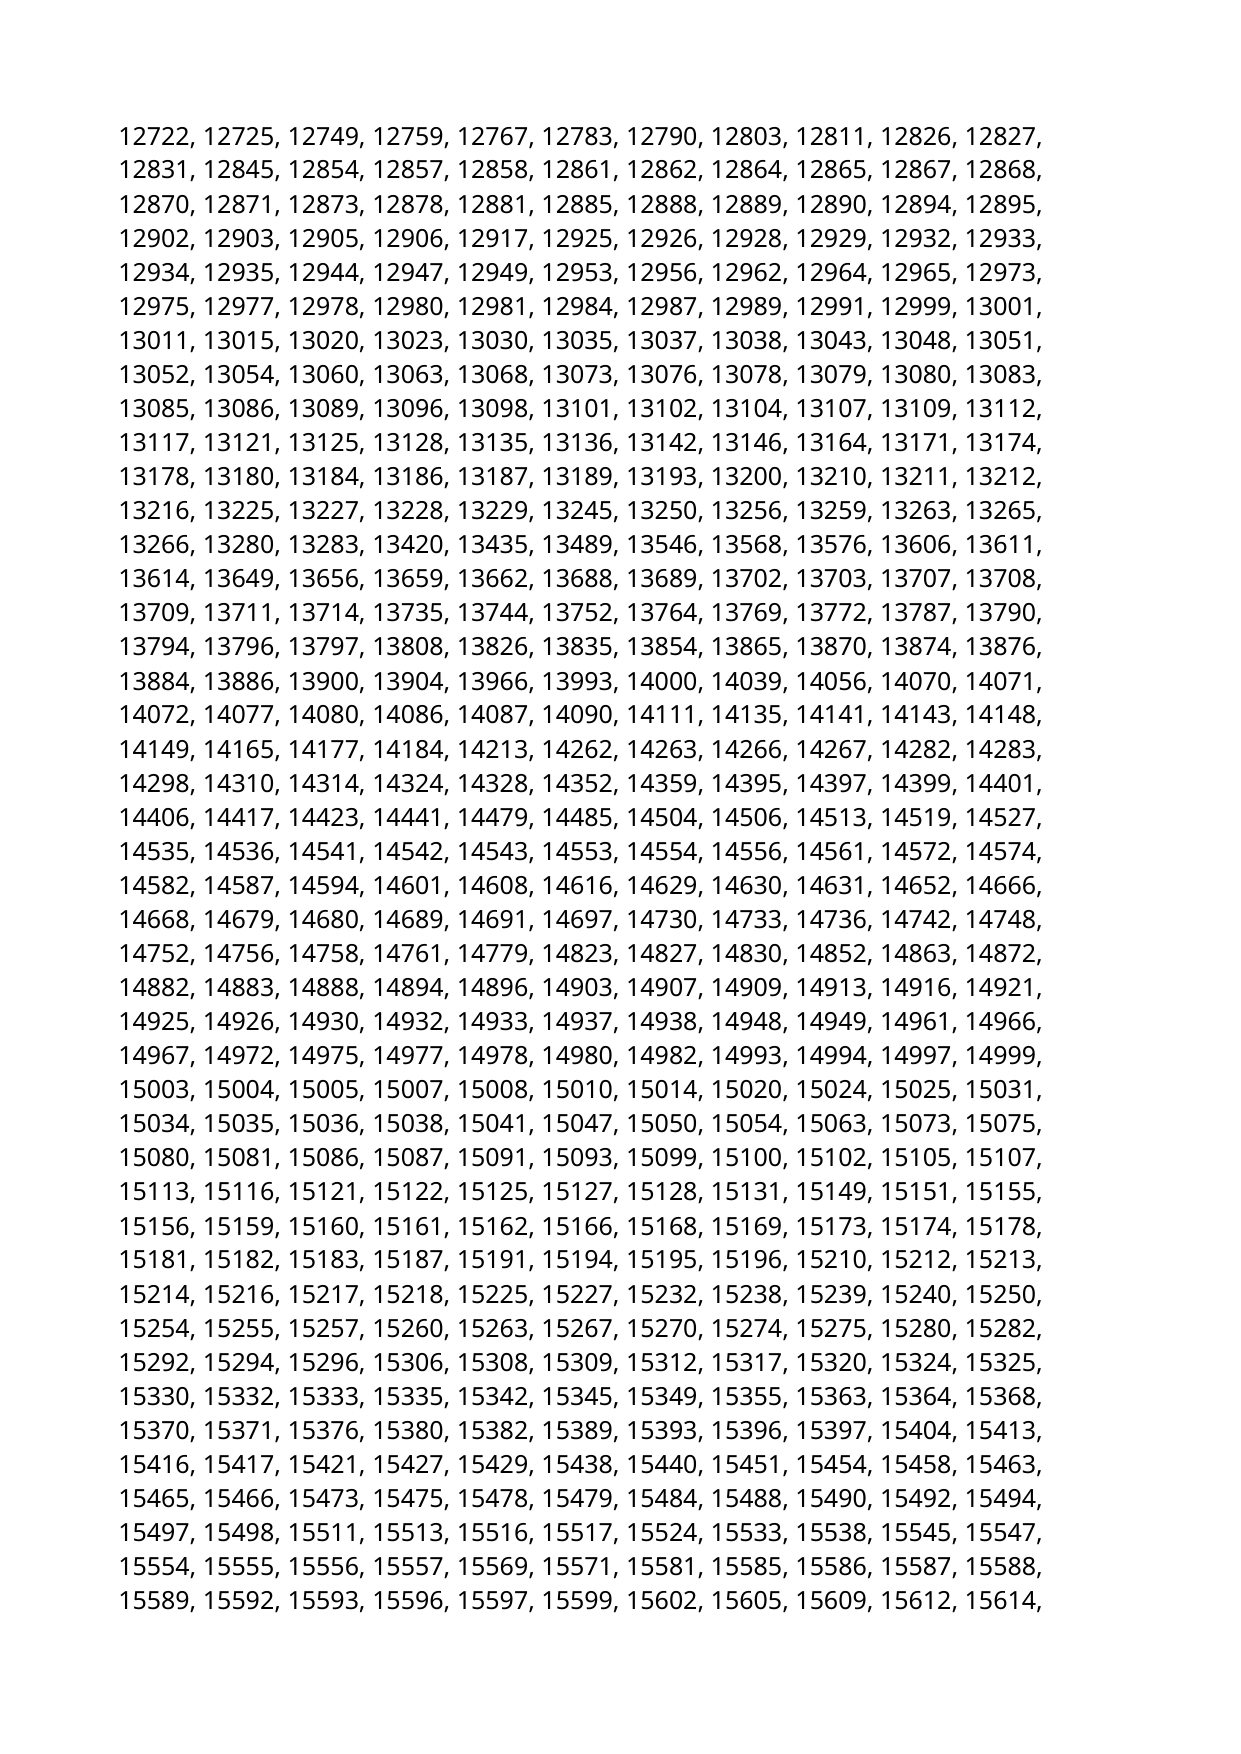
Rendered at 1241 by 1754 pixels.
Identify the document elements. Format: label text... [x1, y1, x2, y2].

text 12722, 12725, 12749, 12759, 12767, 12783, 12790, 12803, 12811, 12826, 12827, 12831, 12845, 12854, 12857, 12858, 12861, 12862, 12864, 12865, 12867, 12868, 12870, 12871, 12873, 12878, 12881, 12885, 12888, 12889, 12890, 12894, 12895, 12902, 12903, 12905, 12906, 12917, 12925, 12926, 12928, 12929, 12932, 12933, 12934, 12935, 12944, 12947, 12949, 12953, 12956, 12962, 12964, 12965, 12973, 12975, 12977, 12978, 12980, 12981, 12984, 12987, 12989, 12991, 12999, 13001, 13011, 13015, 13020, 13023, 13030, 13035, 13037, 13038, 13043, 13048, 13051, 13052, 13054, 13060, 13063, 13068, 13073, 13076, 13078, 13079, 13080, 13083, 13085, 13086, 13089, 13096, 13098, 13101, 13102, 13104, 13107, 13109, 13112, 13117, 13121, 13125, 13128, 13135, 13136, 13142, 13146, 13164, 13171, 13174, 13178, 13180, 13184, 13186, 13187, 13189, 13193, 13200, 13210, 13211, 13212, 13216, 13225, 13227, 13228, 13229, 13245, 13250, 13256, 13259, 13263, 13265, 13266, 13280, 13283, 13420, 13435, 13489, 13546, 13568, 13576, 13606, 13611, 13614, 13649, 13656, 13659, 13662, 13688, 13689, 13702, 13703, 13707, 13708, 13709, 13711, 13714, 13735, 13744, 13752, 13764, 13769, 13772, 13787, 13790, 13794, 13796, 13797, 13808, 13826, 13835, 13854, 13865, 13870, 13874, 13876, 13884, 13886, 13900, 13904, 13966, 13993, 14000, 14039, 14056, 14070, 14071, 14072, 14077, 14080, 14086, 14087, 14090, 14111, 14135, 14141, 14143, 14148, 14149, 14165, 14177, 14184, 14213, 14262, 14263, 14266, 14267, 14282, 14283, 14298, 14310, 14314, 14324, 14328, 14352, 14359, 14395, 14397, 14399, 14401, 14406, 14417, 14423, 14441, 14479, 14485, 14504, 14506, 14513, 14519, 14527, 14535, 14536, 14541, 14542, 14543, 14553, 14554, 14556, 14561, 14572, 14574, 14582, 14587, 14594, 14601, 14608, 14616, 14629, 14630, 14631, 14652, 14666, 14668, 14679, 14680, 14689, 14691, 14697, 14730, 14733, 14736, 14742, 14748, 14752, 14756, 14758, 14761, 14779, 14823, 14827, 14830, 14852, 14863, 14872, 14882, 14883, 14888, 14894, 14896, 14903, 14907, 14909, 14913, 14916, 14921, 14925, 14926, 14930, 14932, 14933, 14937, 14938, 14948, 14949, 14961, 14966, 14967, 14972, 14975, 14977, 14978, 14980, 14982, 14993, 14994, 14997, 14999, 15003, 15004, 15005, 15007, 15008, 15010, 15014, 15020, 15024, 15025, 15031, 15034, 15035, 15036, 15038, 15041, 15047, 15050, 15054, 15063, 15073, 15075, 15080, 15081, 15086, 15087, 15091, 15093, 15099, 15100, 15102, 15105, 15107, 15113, 15116, 15121, 15122, 15125, 15127, 15128, 15131, 15149, 15151, 15155, 15156, 15159, 15160, 15161, 15162, 15166, 15168, 15169, 15173, 15174, 15178, 15181, 15182, 15183, 15187, 15191, 15194, 15195, 15196, 15210, 15212, 15213, 15214, 15216, 15217, 15218, 15225, 15227, 15232, 15238, 15239, 15240, 15250, 15254, 15255, 15257, 15260, 15263, 15267, 15270, 15274, 15275, 15280, 15282, 15292, 15294, 15296, 15306, 15308, 15309, 15312, 15317, 15320, 15324, 15325, 15330, 15332, 15333, 15335, 15342, 15345, 15349, 15355, 15363, 15364, 15368, 15370, 15371, 15376, 15380, 15382, 15389, 15393, 15396, 15397, 15404, 15413, 15416, 15417, 15421, 15427, 15429, 15438, 15440, 15451, 15454, 15458, 15463, 15465, 15466, 15473, 15475, 15478, 15479, 15484, 15488, 15490, 15492, 15494, 15497, 15498, 15511, 15513, 15516, 15517, 15524, 15533, 15538, 15545, 15547, 15554, 15555, 15556, 15557, 15569, 15571, 15581, 15585, 15586, 15587, 15588, 15589, 15592, 15593, 15596, 15597, 15599, 15602, 15605, 15609, 15612, 15614, [118, 118, 1122, 1617]
